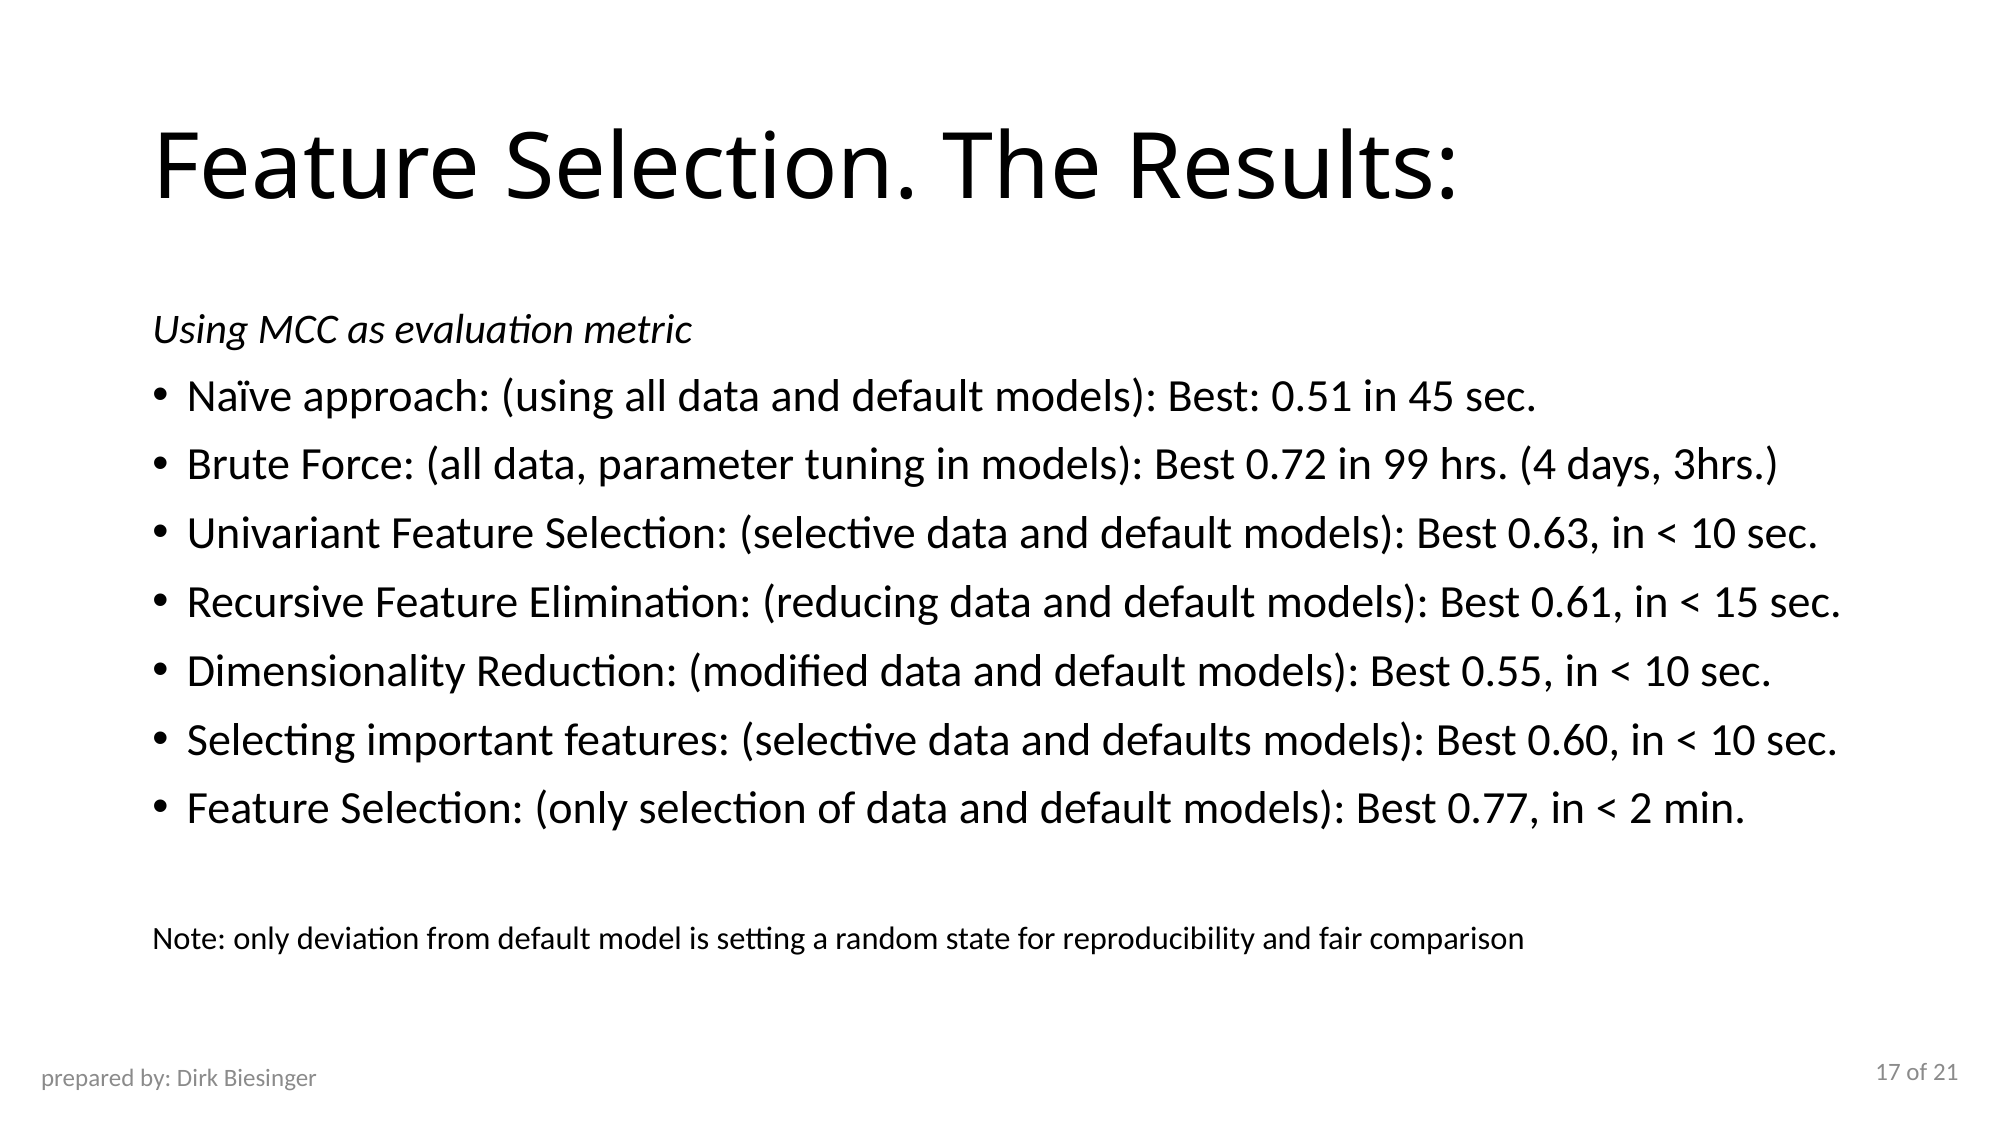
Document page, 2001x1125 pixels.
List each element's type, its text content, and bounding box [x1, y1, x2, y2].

slide_number <number> of 21 [1523, 1040, 1974, 1101]
footer prepared by: Dirk Biesinger [26, 1046, 702, 1107]
title Feature Selection. The Results: [137, 59, 1863, 278]
list Using MCC as evaluation metric Naïve approach: (using all data and default models): Best: 0.51 in 45 sec. Brute Force: (all data, parameter tuning in models): Best 0.72 in 99 hrs. (4 days, 3hrs.) Univariant Feature Selection: (selective data and default models): Best 0.63, in < 10 sec. Recursive Feature Elimination: (reducing data and default models): Best 0.61, in < 15 sec. Dimensionality Reduction: (modified data and default models): Best 0.55, in < 10 sec. Selecting important features: (selective data and defaults models): Best 0.60, in < 10 sec. Feature Selection: (only selection of data and default models): Best 0.77, in < 2 min. Note: only deviation from default model is setting a random state for reproducibility and fair comparison [137, 299, 1863, 1014]
